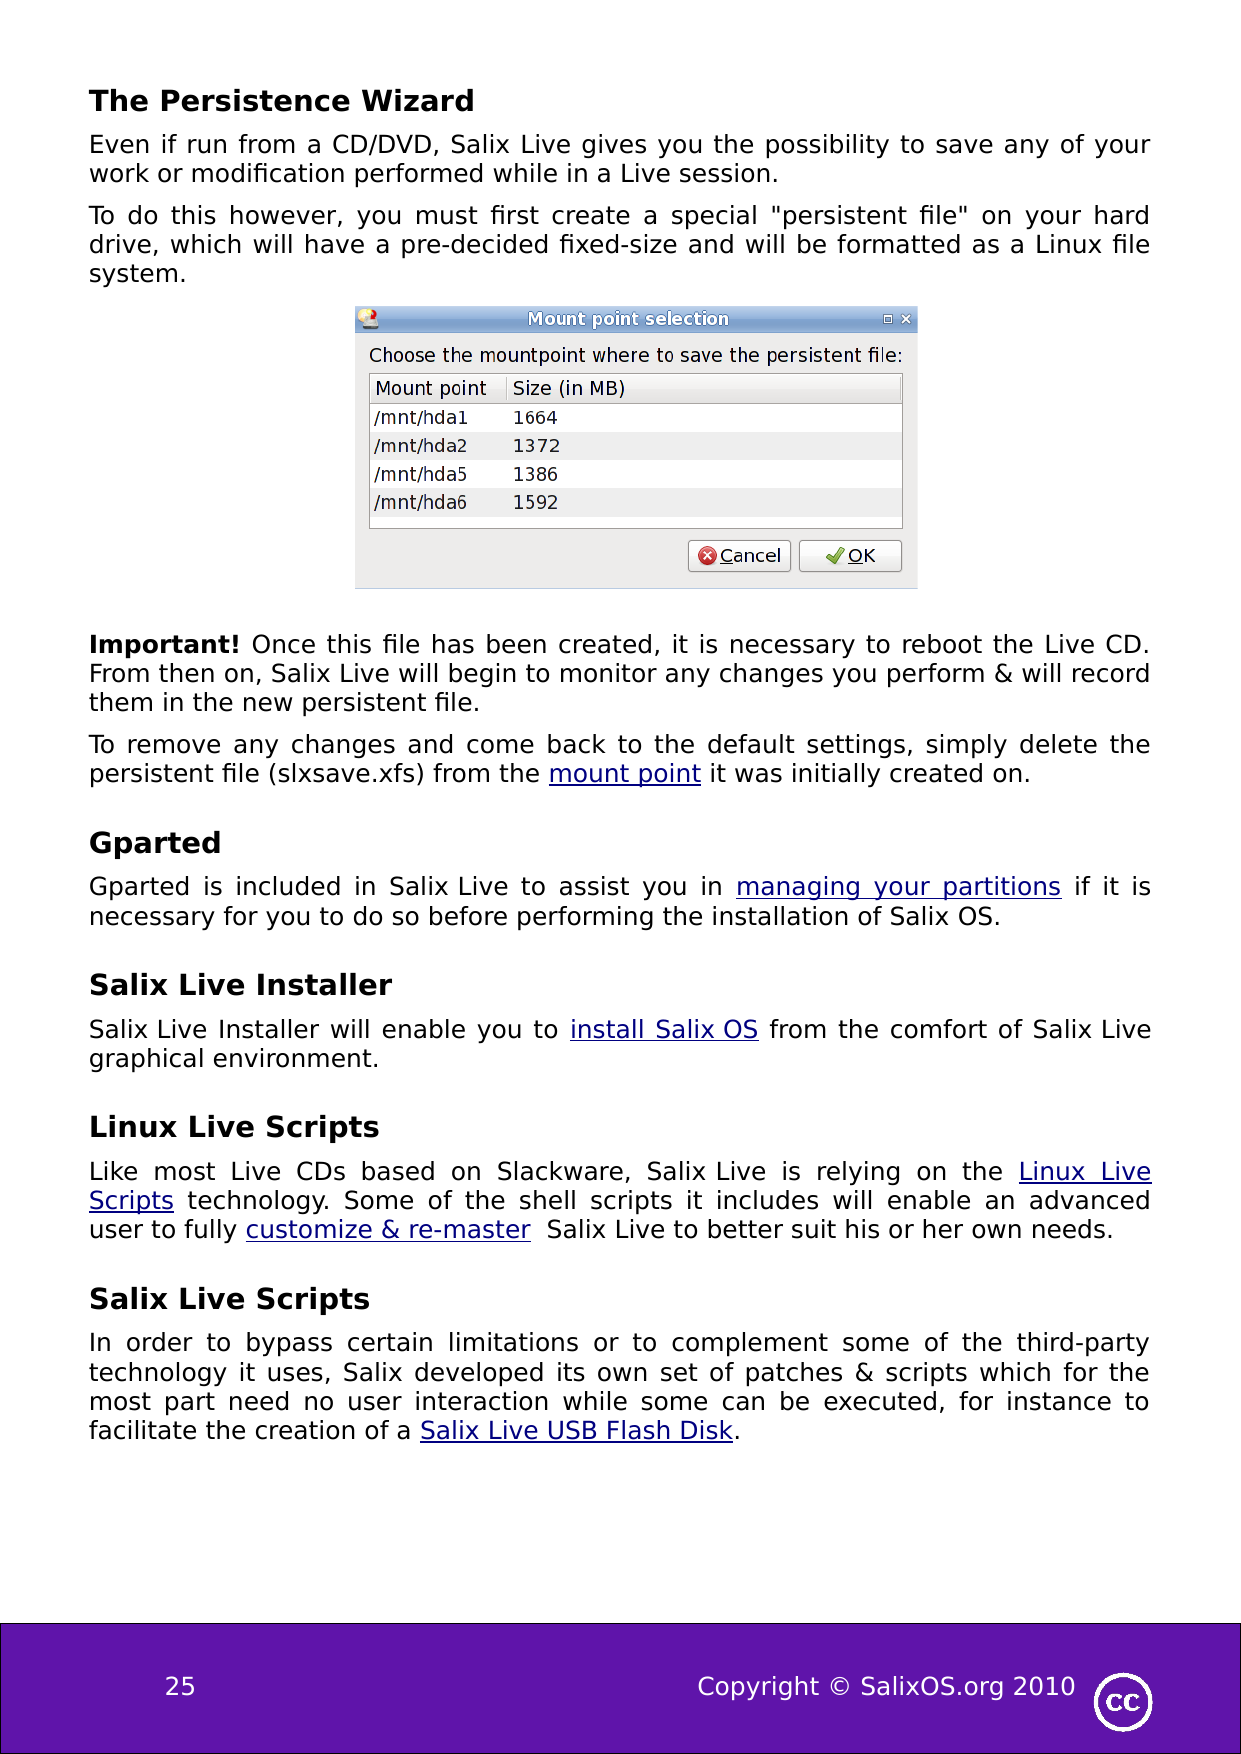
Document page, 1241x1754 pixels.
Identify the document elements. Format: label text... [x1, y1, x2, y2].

text Like most Live CDs based on Slackware, Salix Live is relying on the Linux Live Scripts technology. Some of the shell scripts it includes will enable an advanced user to fully customize & re-master Salix Live to better suit his or her own needs. [88, 1157, 1152, 1244]
subtitle Salix Live Scripts [88, 1282, 1152, 1316]
text To do this however, you must first create a special "persistent file" on your hard drive, which will have a pre-decided fixed-size and will be formatted as a Linux file system. [88, 201, 1152, 289]
text Salix Live Installer will enable you to install Salix OS from the comfort of Salix Live graphical environment. [88, 1015, 1152, 1073]
text In order to bypass certain limitations or to complement some of the third-party technology it uses, Salix developed its own set of patches & scripts which for the most part need no user interaction while some can be executed, for instance to facilitate the creation of a Salix Live USB Flash Disk. [88, 1328, 1152, 1445]
subtitle Linux Live Scripts [88, 1111, 1152, 1144]
text To remove any changes and come back to the default settings, simply delete the persistent file (slxsave.xfs) from the mount point it was initially created on. [88, 730, 1152, 788]
text Gparted is included in Salix Live to assist you in managing your partitions if it is necessary for you to do so before performing the installation of Salix OS. [88, 872, 1152, 931]
subtitle The Persistence Wizard [88, 84, 1152, 118]
picture [1093, 1672, 1153, 1732]
picture [355, 306, 918, 589]
text Even if run from a CD/DVD, Salix Live gives you the possibility to save any of your work or modification performed while in a Live session. [88, 131, 1152, 189]
text Important! Once this file has been created, it is necessary to reboot the Live CD. From then on, Salix Live will begin to monitor any changes you perform & will record them in the new persistent file. [88, 630, 1152, 718]
subtitle Gparted [88, 826, 1152, 860]
subtitle Salix Live Installer [88, 968, 1152, 1002]
